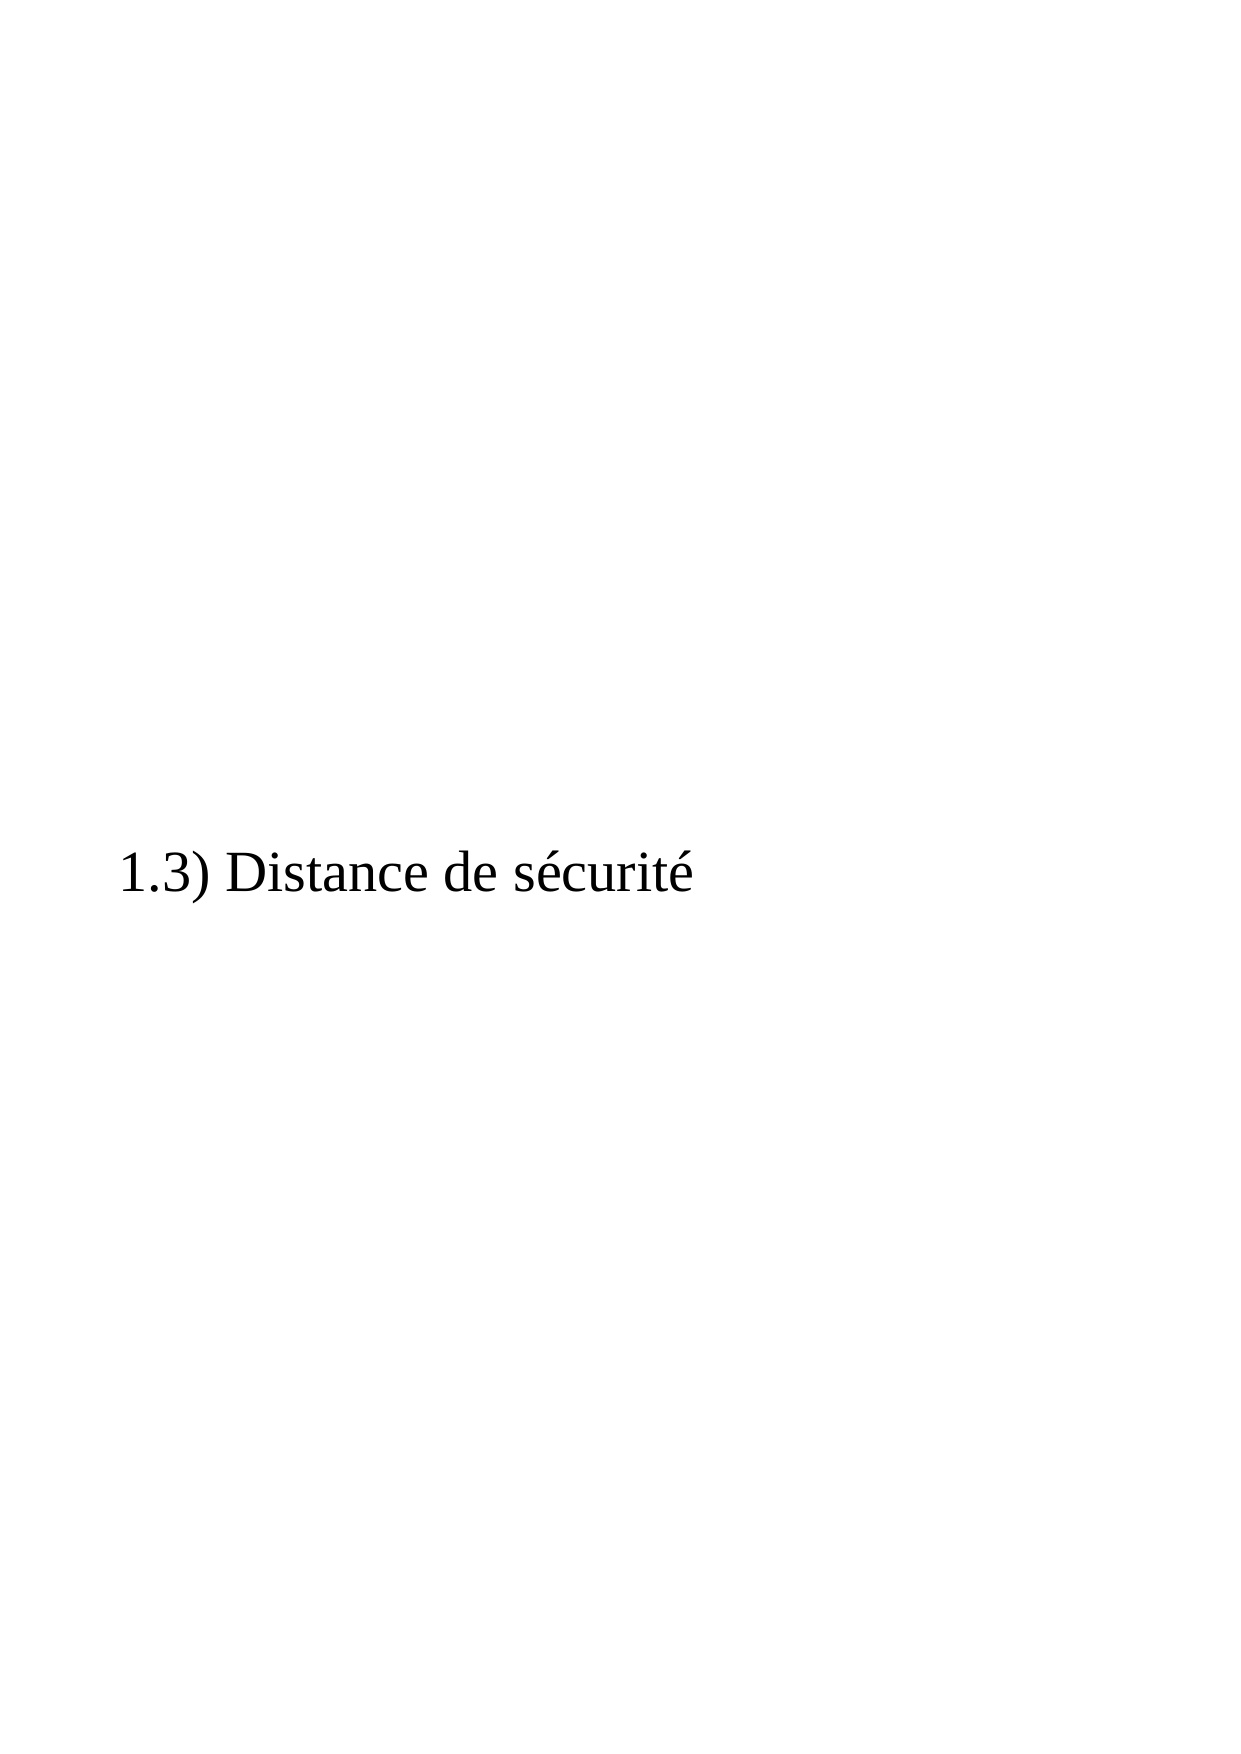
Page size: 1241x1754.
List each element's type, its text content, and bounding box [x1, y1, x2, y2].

text 1.3) Distance de sécurité [118, 837, 1122, 904]
